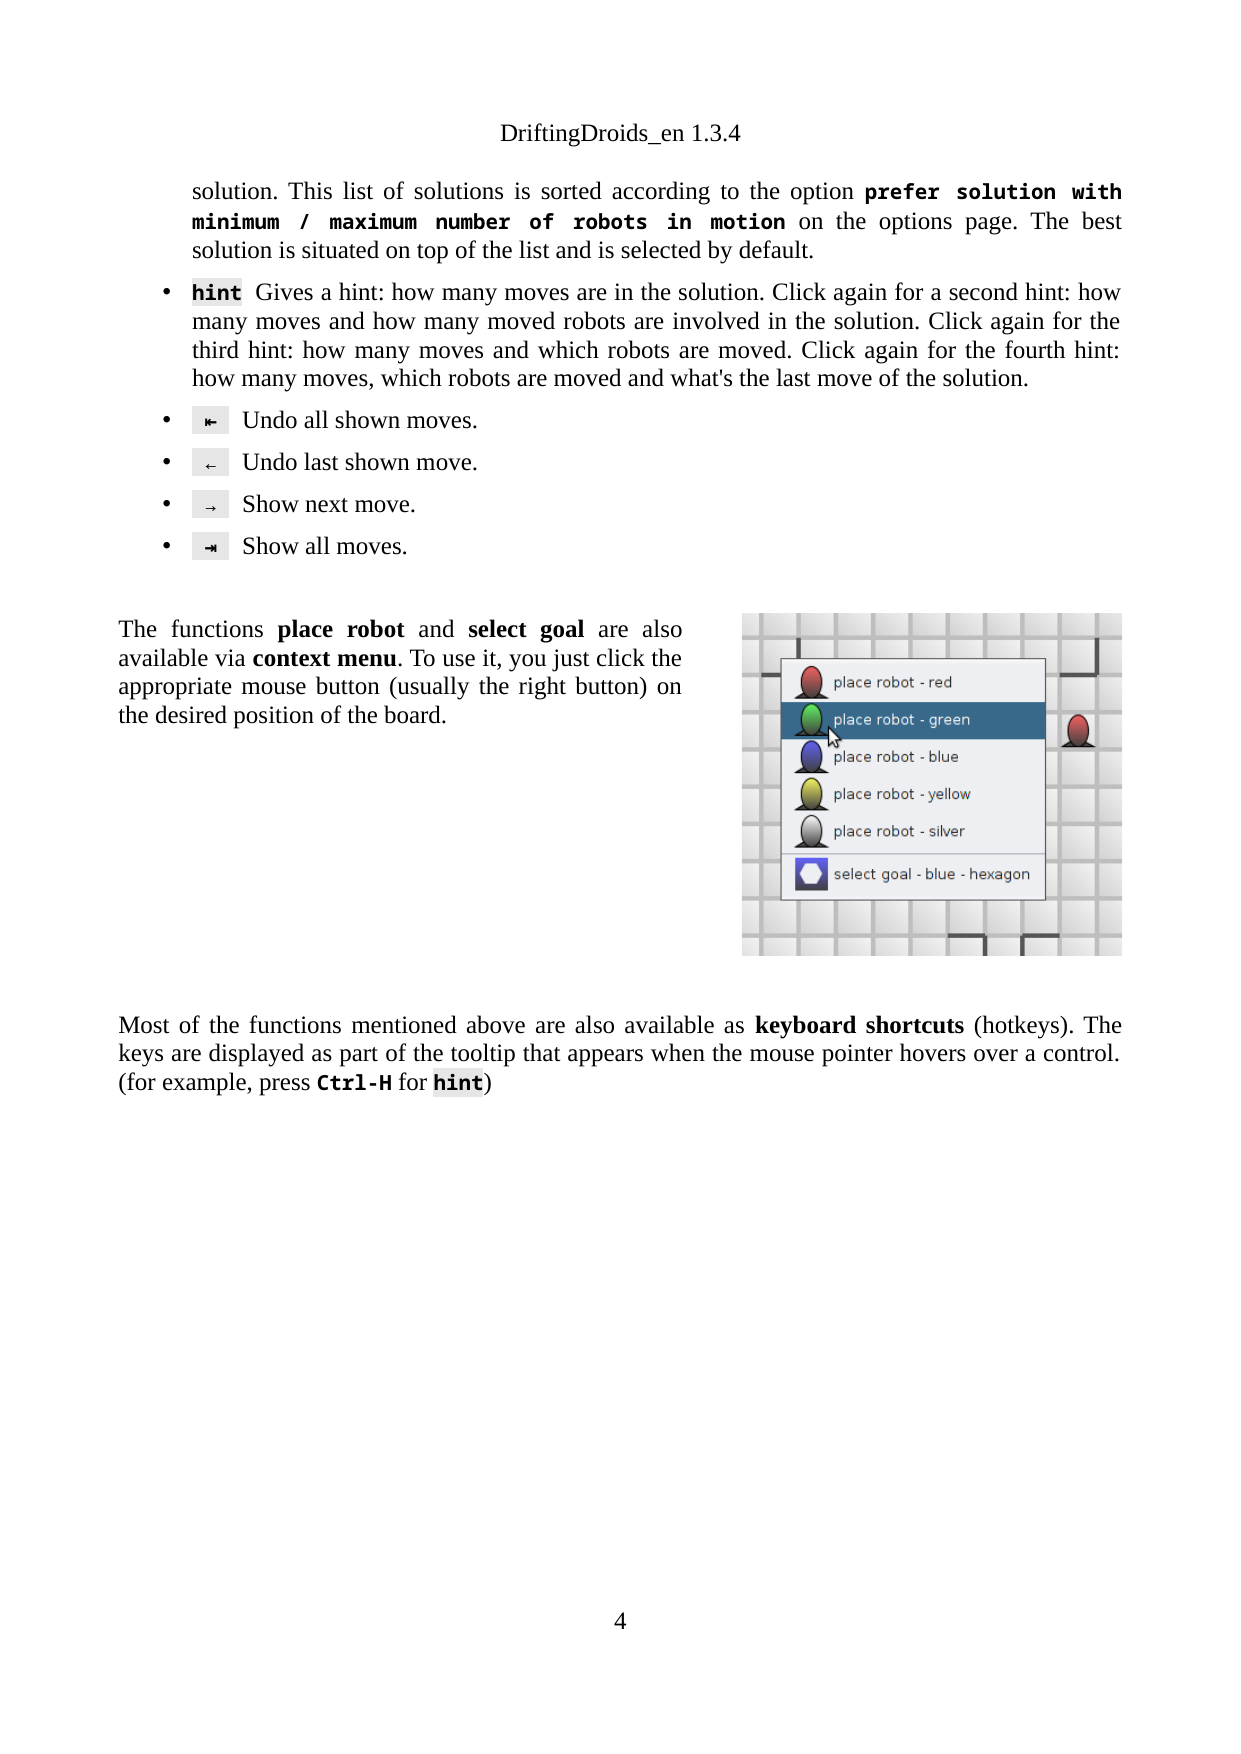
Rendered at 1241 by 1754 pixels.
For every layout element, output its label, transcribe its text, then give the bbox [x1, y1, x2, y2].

list ⇥ Show all moves. [162, 531, 1122, 560]
list hint Gives a hint: how many moves are in the solution. Click again for a second hint: how many moves and how many moved robots are involved in the solution. Click again for the third hint: how many moves and which robots are moved. Click again for the fourth hint: how many moves, which robots are moved and what's the last move of the solution. [162, 277, 1122, 392]
list ← Undo last shown move. [162, 447, 1122, 476]
list → Show next move. [162, 489, 1122, 518]
picture [741, 613, 1123, 956]
text The functions place robot and select goal are also available via context menu. To use it, you just click the appropriate mouse button (usually the right button) on the desired position of the board. [118, 614, 741, 956]
list ⇤ Undo all shown moves. [162, 405, 1122, 434]
list solution. This list of solutions is sorted according to the option prefer solution with minimum / maximum number of robots in motion on the options page. The best solution is situated on top of the list and is selected by default. [162, 176, 1122, 264]
text Most of the functions mentioned above are also available as keyboard shortcuts (hotkeys). The keys are displayed as part of the tooltip that appears when the mouse pointer hovers over a control. (for example, press Ctrl-H for hint) [118, 1010, 1122, 1097]
